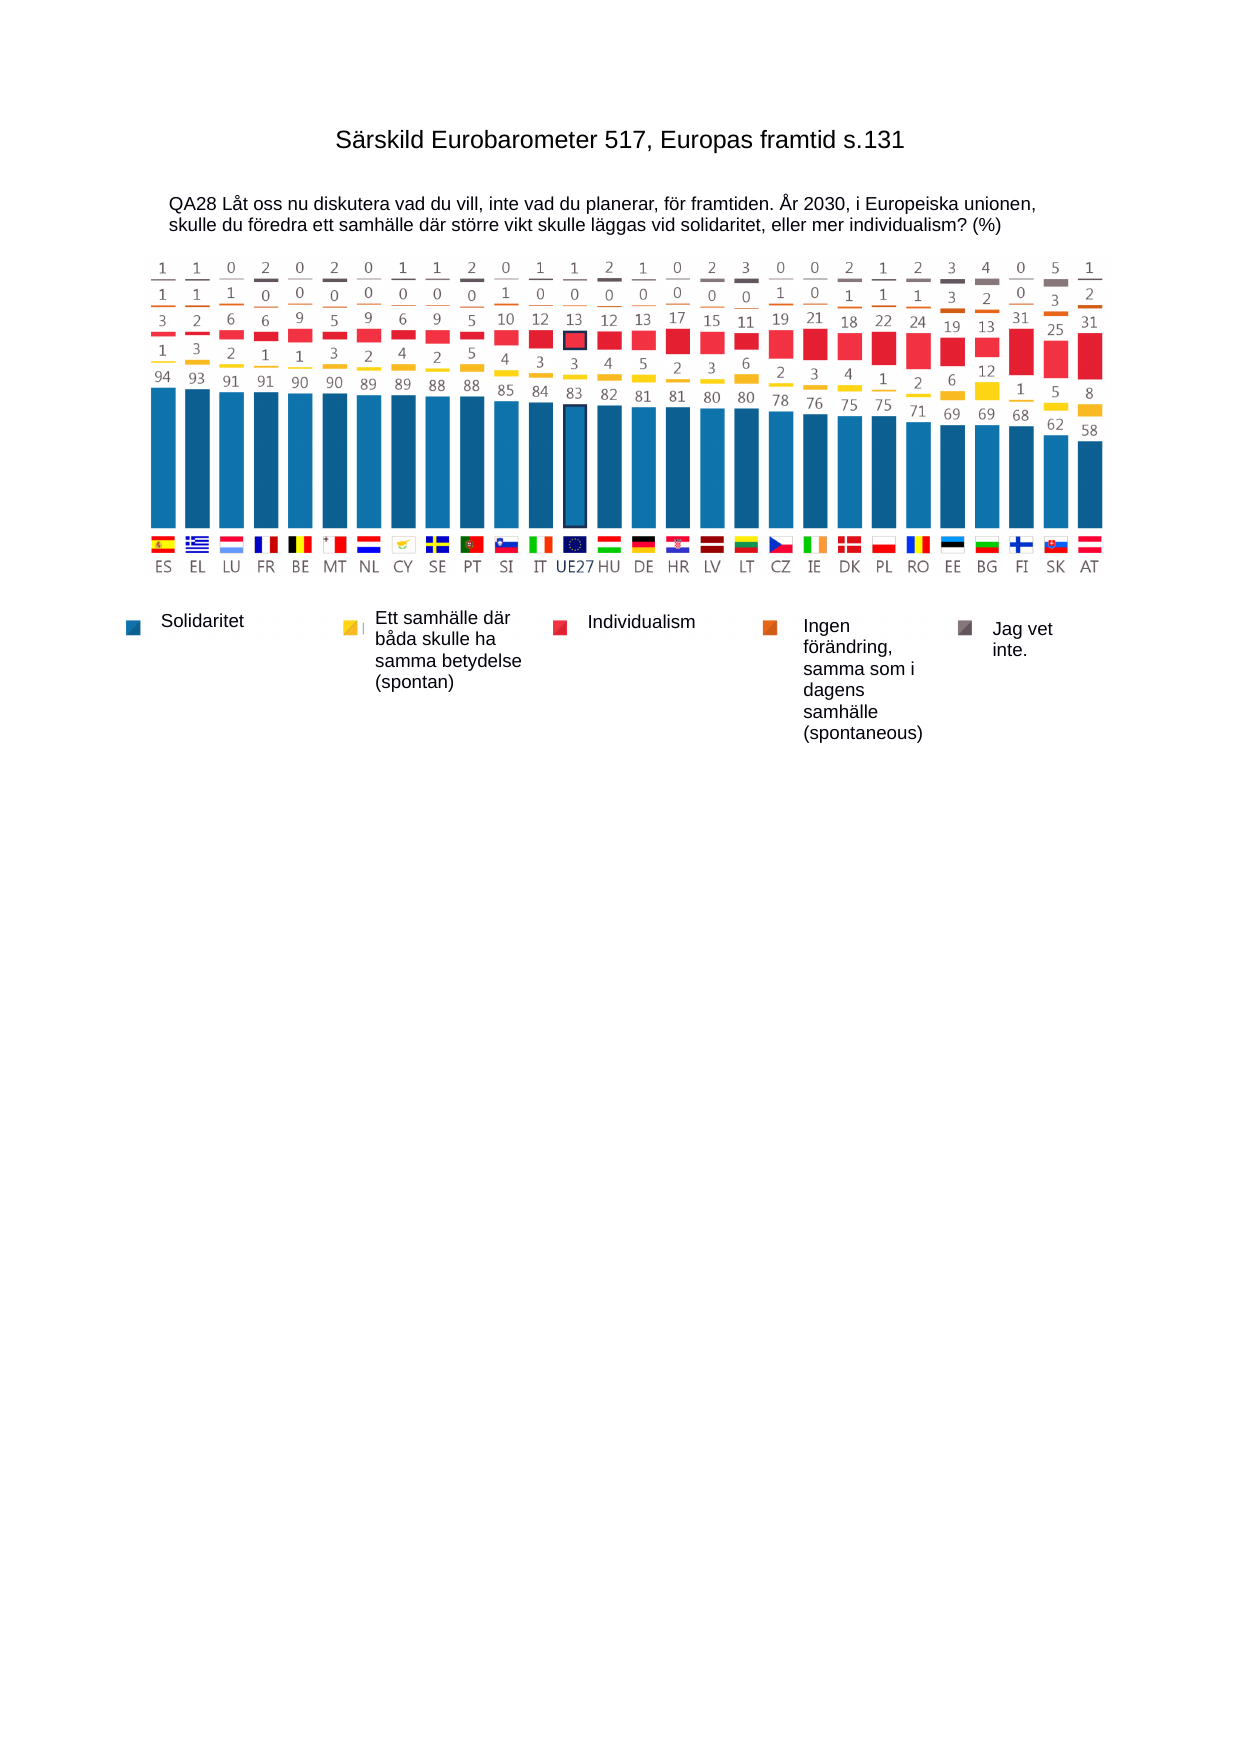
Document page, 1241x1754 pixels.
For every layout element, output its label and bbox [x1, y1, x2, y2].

picture [142, 254, 1111, 574]
picture [118, 609, 975, 642]
